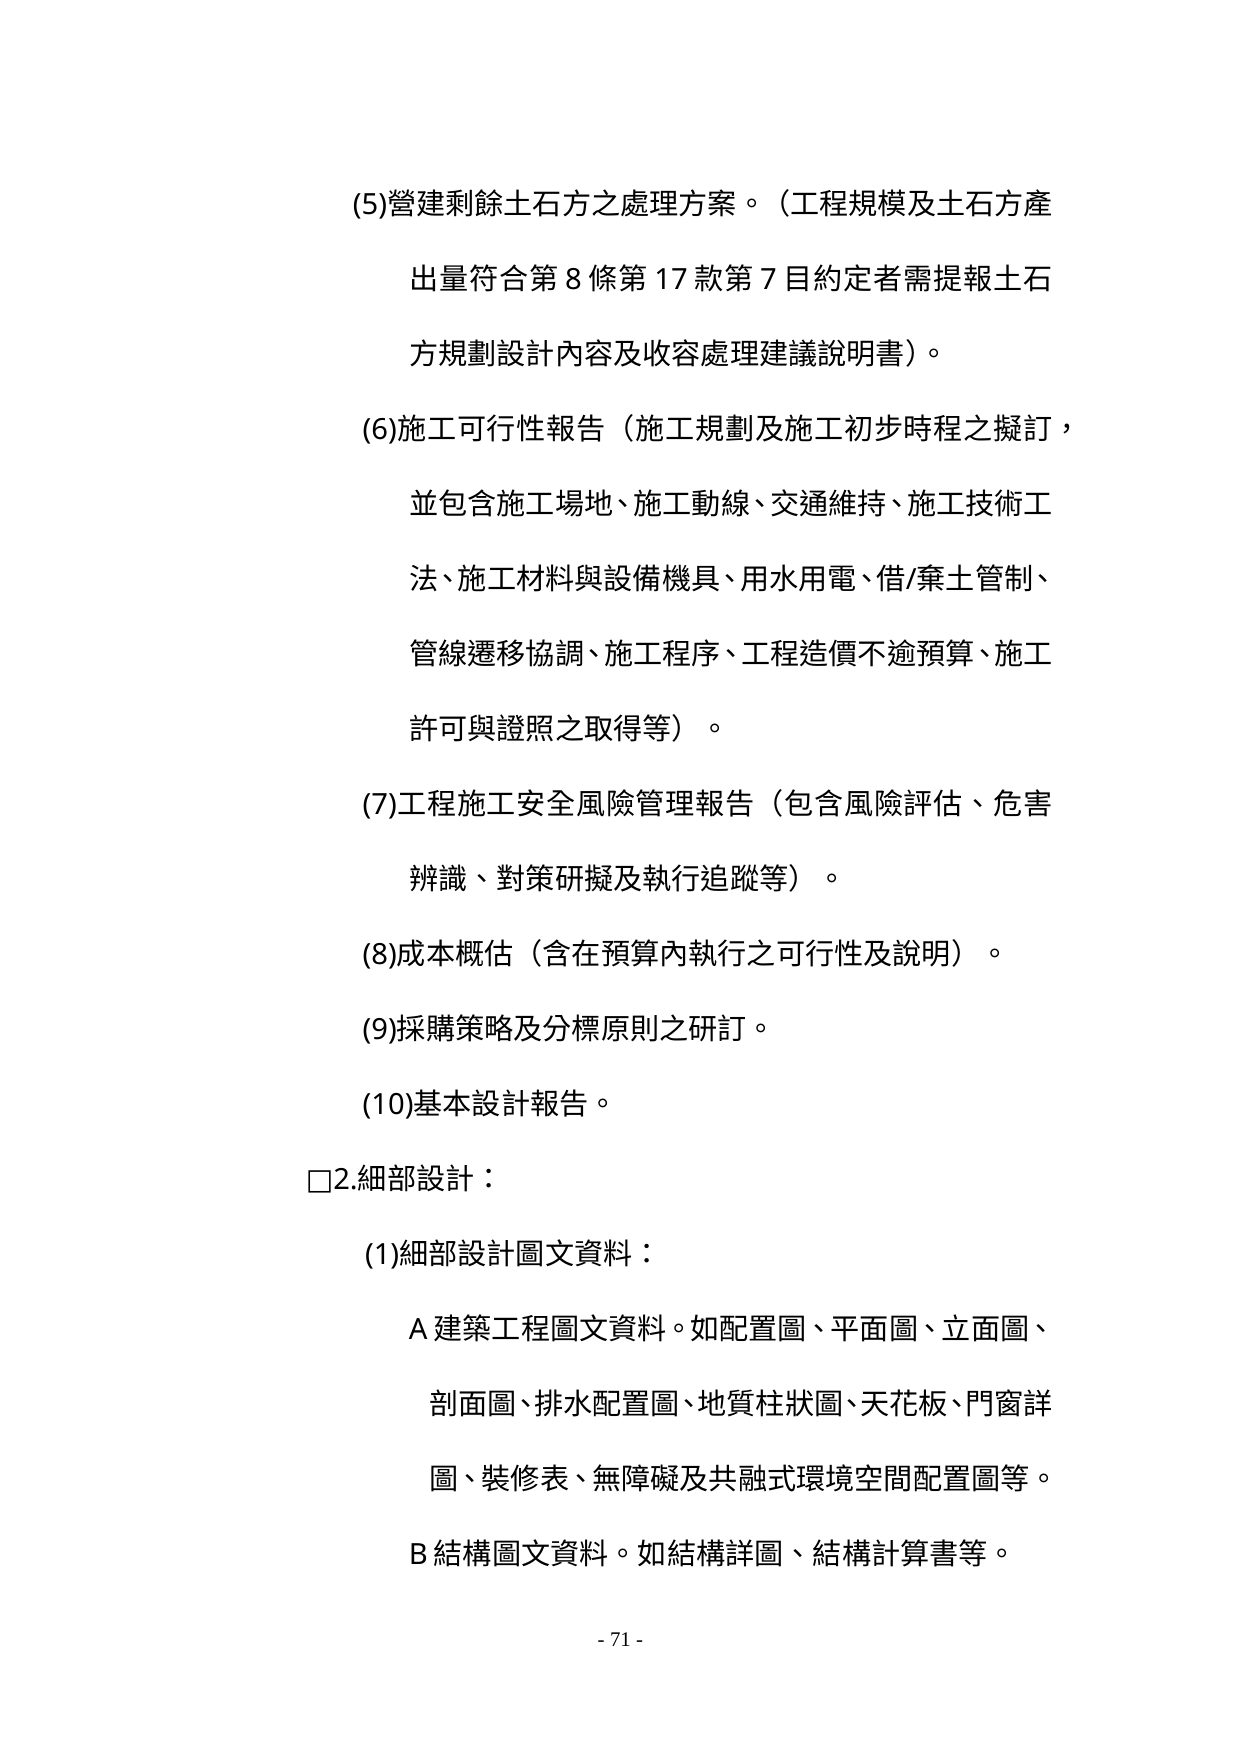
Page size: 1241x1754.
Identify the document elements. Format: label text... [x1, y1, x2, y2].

text (9)採購策略及分標原則之研訂。 [362, 989, 1053, 1064]
text (1)細部設計圖文資料： [365, 1214, 1053, 1289]
text B結構圖文資料。如結構詳圖、結構計算書等。 [409, 1514, 1053, 1589]
text □2.細部設計： [306, 1139, 1053, 1214]
text A建築工程圖文資料。如配置圖、平面圖、立面圖、剖面圖、排水配置圖、地質柱狀圖、天花板、門窗詳圖、裝修表、無障礙及共融式環境空間配置圖等。 [409, 1289, 1053, 1514]
text (10)基本設計報告。 [362, 1064, 1053, 1139]
text (5)營建剩餘土石方之處理方案。（工程規模及土石方產出量符合第8條第17款第7目約定者需提報土石方規劃設計內容及收容處理建議說明書）。 [337, 164, 1053, 389]
text (6)施工可行性報告（施工規劃及施工初步時程之擬訂，並包含施工場地、施工動線、交通維持、施工技術工法、施工材料與設備機具、用水用電、借/棄土管制、管線遷移協調、施工程序、工程造價不逾預算、施工許可與證照之取得等）。 [362, 389, 1053, 764]
text (7)工程施工安全風險管理報告（包含風險評估、危害辨識、對策研擬及執行追蹤等）。 [362, 764, 1053, 914]
text (8)成本概估（含在預算內執行之可行性及說明）。 [362, 914, 1053, 989]
